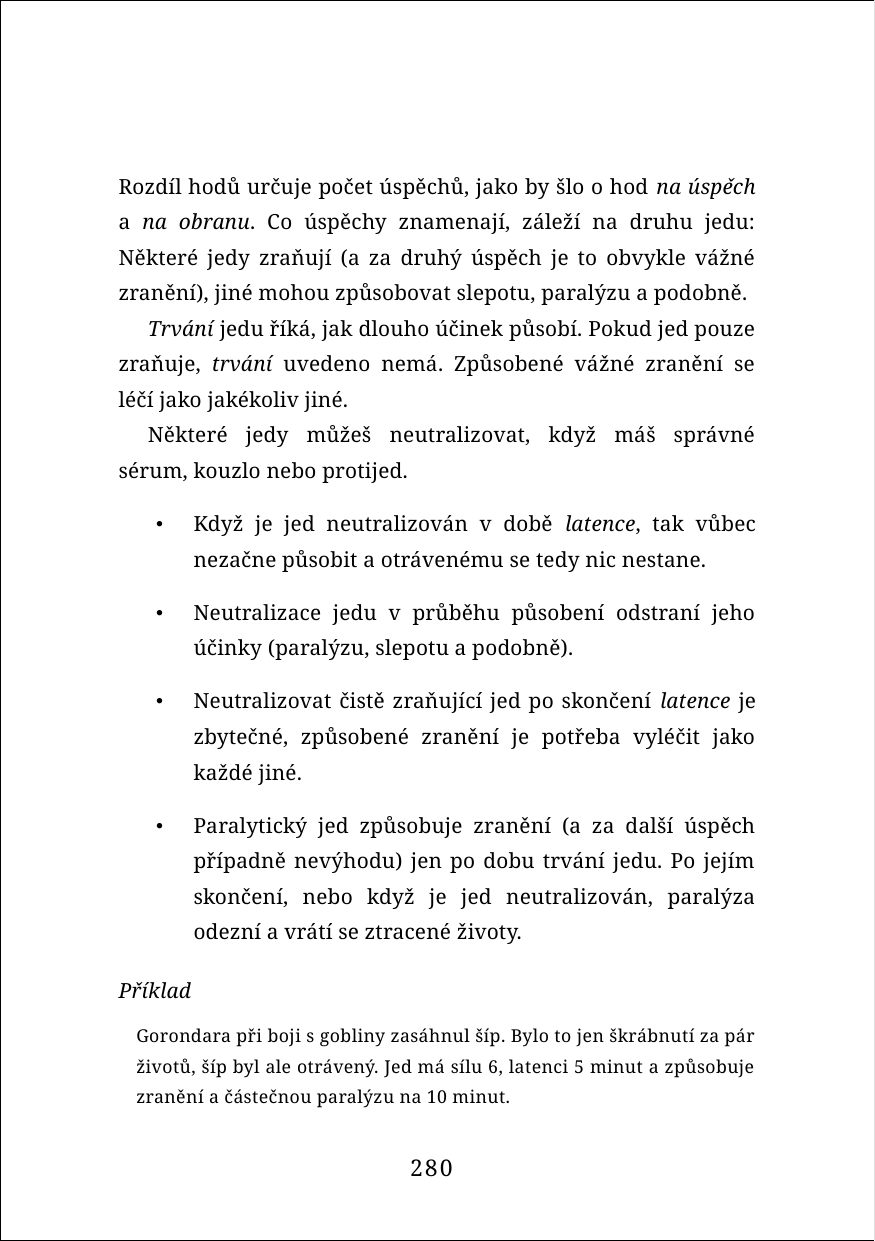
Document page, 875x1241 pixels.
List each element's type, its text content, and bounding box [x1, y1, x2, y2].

list Neutralizovat čistě zraňující jed po skončení latence je zbytečné, způsobené zranění je potřeba vyléčit jako každé jiné. [156, 687, 756, 786]
text Gorondara při boji s gobliny zasáhnul šíp. Bylo to jen škrábnutí za pár životů, šíp byl ale otrávený. Jed má sílu 6, latenci 5 minut a způsobuje zranění a částečnou paralýzu na 10 minut. [136, 1024, 756, 1108]
list Neutralizace jedu v průběhu působení odstraní jeho účinky (paralýzu, slepotu a podobně). [156, 598, 756, 662]
list Když je jed neutralizován v době latence, tak vůbec nezačne působit a otrávenému se tedy nic nestane. [156, 509, 756, 573]
text Příklad [118, 977, 756, 1005]
text Rozdíl hodů určuje počet úspěchů, jako by šlo o hod na úspěch a na obranu. Co úspěchy znamenají, záleží na druhu jedu: Některé jedy zraňují (a za druhý úspěch je to obvykle vážné zranění), jiné mohou způsobovat slepotu, paralýzu a podobně. Trvání jedu říká, jak dlouho účinek působí. Pokud jed pouze zraňuje, trvání uvedeno nemá. Způsobené vážné zranění se léčí jako jakékoliv jiné. Některé jedy můžeš neutralizovat, když máš správné sérum, kouzlo nebo protijed. [118, 172, 756, 484]
list Paralytický jed způsobuje zranění (a za další úspěch případně nevýhodu) jen po dobu trvání jedu. Po jejím skončení, nebo když je jed neutralizován, paralýza odezní a vrátí se ztracené životy. [156, 811, 756, 946]
